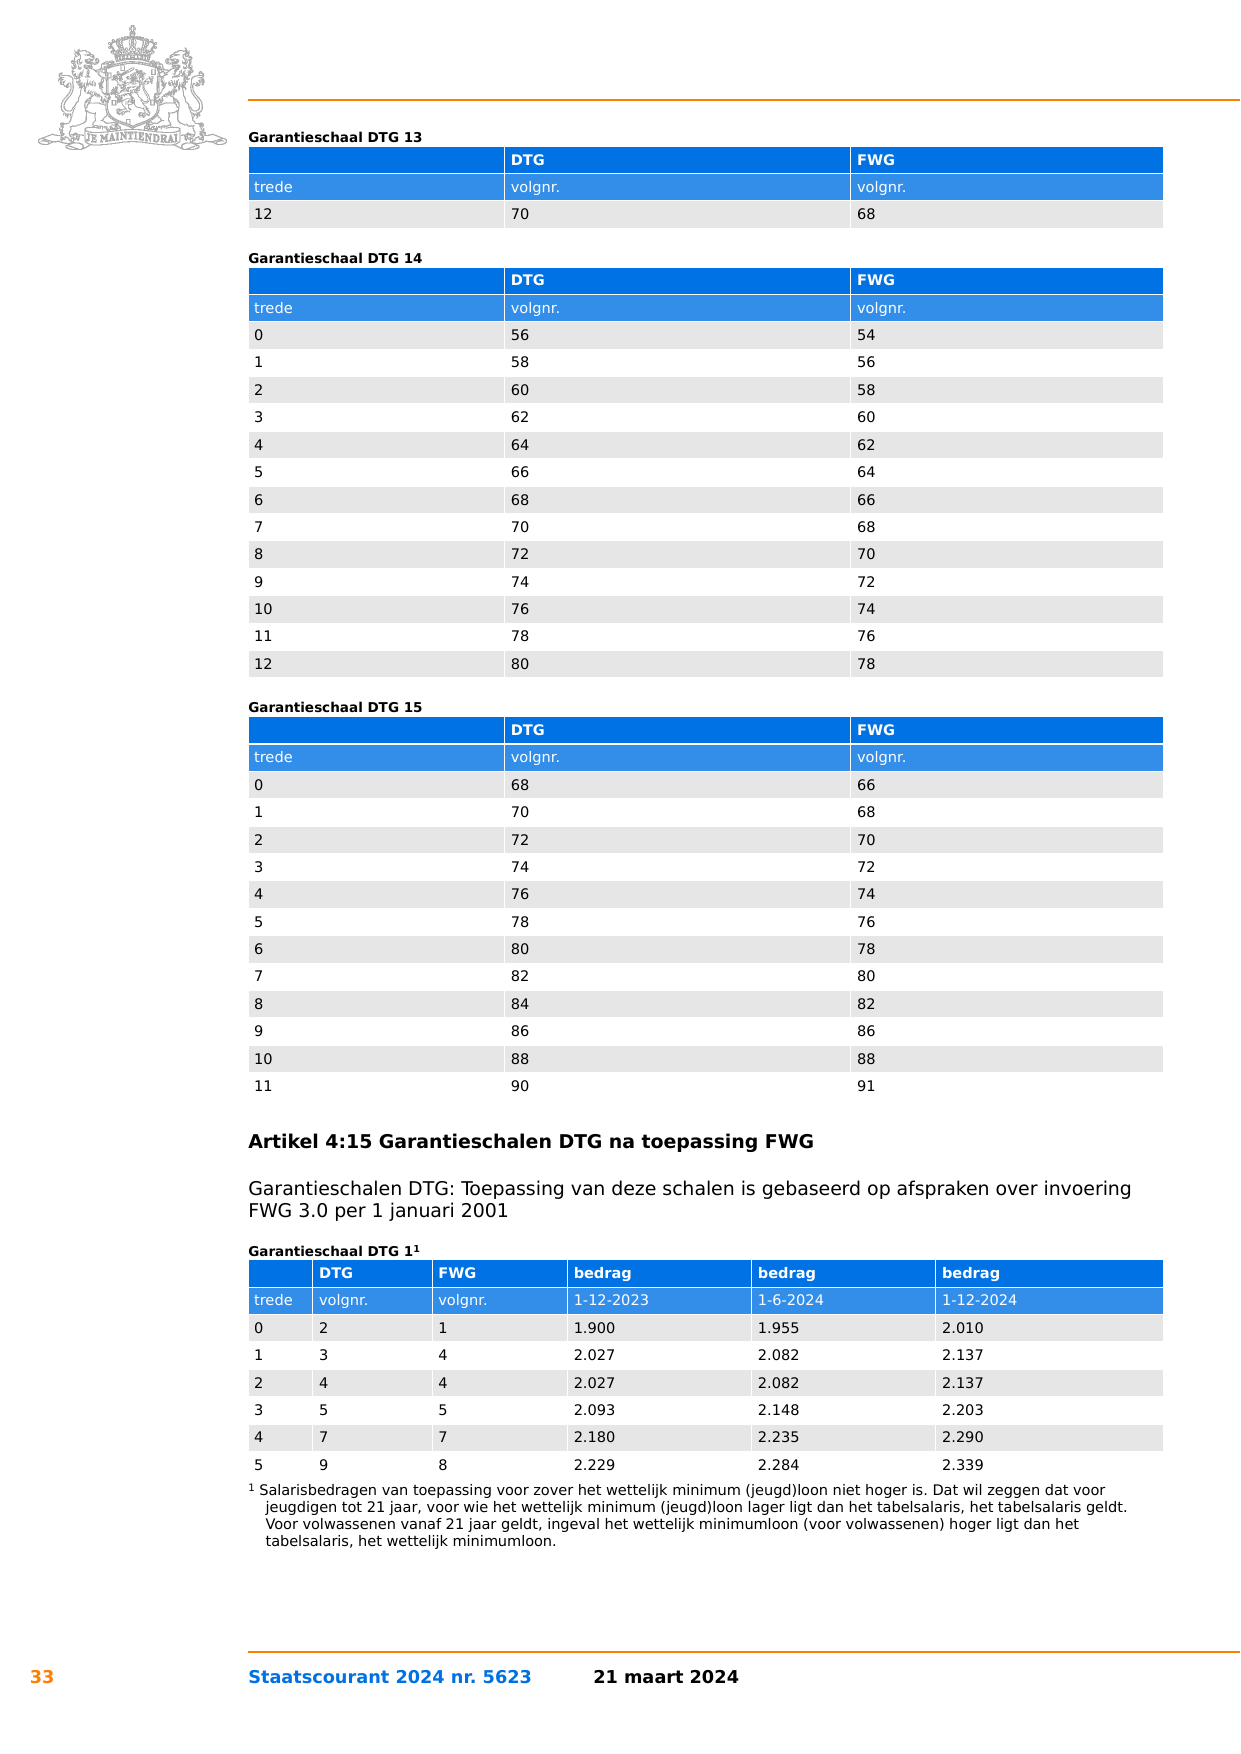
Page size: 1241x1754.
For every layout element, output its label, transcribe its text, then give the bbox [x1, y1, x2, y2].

table_cell 1 [433, 1315, 567, 1341]
table_cell 76 [851, 909, 1163, 935]
table_cell 1.955 [752, 1315, 935, 1341]
table_cell 3 [249, 405, 504, 431]
table_cell 5 [249, 909, 504, 935]
table_cell [249, 717, 504, 743]
table_cell 3 [249, 854, 504, 880]
table_cell 10 [249, 596, 504, 623]
table_cell 7 [433, 1425, 567, 1451]
table_header Garantieschaal DTG 11 [248, 1244, 1163, 1259]
table_cell 66 [851, 487, 1163, 513]
table_cell 2.203 [936, 1397, 1163, 1423]
table_cell 2.093 [568, 1397, 751, 1423]
table_cell volgnr. [505, 295, 850, 321]
table_cell 5 [313, 1397, 432, 1423]
text Garantieschalen DTG: Toepassing van deze schalen is gebaseerd op afspraken over invoering FWG 3.0 per 1 januari 2001 [248, 1178, 1163, 1222]
table_cell volgnr. [851, 174, 1163, 200]
table_cell 76 [505, 881, 850, 908]
table_cell FWG [851, 147, 1163, 173]
table_cell bedrag [568, 1260, 751, 1287]
table_cell 2.284 [752, 1452, 935, 1478]
table_cell 10 [249, 1046, 504, 1072]
table_cell 70 [851, 541, 1163, 568]
table_cell volgnr. [851, 745, 1163, 771]
table_cell 68 [851, 201, 1163, 228]
table_cell 11 [249, 624, 504, 650]
table_cell 70 [505, 201, 850, 228]
table_cell 64 [851, 459, 1163, 486]
table_cell 2 [249, 827, 504, 853]
table_cell 0 [249, 772, 504, 798]
table_cell 91 [851, 1073, 1163, 1099]
table_cell 74 [505, 569, 850, 595]
table_cell 80 [505, 936, 850, 963]
table_cell 56 [505, 322, 850, 349]
table_cell 74 [851, 596, 1163, 623]
table_cell 68 [851, 514, 1163, 540]
table_cell 2 [313, 1315, 432, 1341]
table_cell 7 [249, 514, 504, 540]
table_cell volgnr. [313, 1288, 432, 1314]
table_cell FWG [851, 268, 1163, 294]
table_cell 68 [505, 487, 850, 513]
table_cell 60 [505, 377, 850, 403]
table_cell 70 [505, 799, 850, 826]
table_cell FWG [433, 1260, 567, 1287]
table_cell 78 [851, 936, 1163, 963]
table_cell 88 [851, 1046, 1163, 1072]
table_cell volgnr. [505, 745, 850, 771]
table_cell 82 [505, 964, 850, 990]
table_cell 4 [313, 1370, 432, 1396]
subtitle Artikel 4:15 Garantieschalen DTG na toepassing FWG [248, 1131, 1163, 1153]
table_cell 12 [249, 651, 504, 677]
table_cell 72 [851, 569, 1163, 595]
table_cell 2.082 [752, 1370, 935, 1396]
table_cell 9 [249, 569, 504, 595]
table_cell 12 [249, 201, 504, 228]
table_cell 6 [249, 936, 504, 963]
table_cell 58 [851, 377, 1163, 403]
table_cell 70 [851, 827, 1163, 853]
table_cell [249, 268, 504, 294]
table_cell 1 Salarisbedragen van toepassing voor zover het wettelijk minimum (jeugd)loon niet hoger is. Dat wil zeggen dat voor jeugdigen tot 21 jaar, voor wie het wettelijk minimum (jeugd)loon lager ligt dan het tabelsalaris, het tabelsalaris geldt. Voor volwassenen vanaf 21 jaar geldt, ingeval het wettelijk minimumloon (voor volwassenen) hoger ligt dan het tabelsalaris, het wettelijk minimumloon. [248, 1479, 1163, 1550]
table_cell 58 [505, 350, 850, 376]
table_cell 9 [249, 1019, 504, 1045]
table_cell 2.137 [936, 1343, 1163, 1369]
table_cell trede [249, 174, 504, 200]
table_cell 2.235 [752, 1425, 935, 1451]
table_cell 2 [249, 377, 504, 403]
table_cell 76 [851, 624, 1163, 650]
table_cell FWG [851, 717, 1163, 743]
table_cell 1.900 [568, 1315, 751, 1341]
table_cell 64 [505, 432, 850, 458]
table_cell bedrag [752, 1260, 935, 1287]
table_cell 6 [249, 487, 504, 513]
table_cell 4 [249, 881, 504, 908]
table_cell DTG [313, 1260, 432, 1287]
table_cell 60 [851, 405, 1163, 431]
table_cell 8 [249, 541, 504, 568]
table_cell 1-6-2024 [752, 1288, 935, 1314]
table_cell 5 [249, 1452, 312, 1478]
table_cell 5 [249, 459, 504, 486]
table_cell 7 [249, 964, 504, 990]
table_cell 4 [249, 1425, 312, 1451]
table_cell 1-12-2023 [568, 1288, 751, 1314]
table_cell 86 [505, 1019, 850, 1045]
table_cell DTG [505, 717, 850, 743]
table_cell 2.180 [568, 1425, 751, 1451]
table_cell 66 [505, 459, 850, 486]
table_cell 1-12-2024 [936, 1288, 1163, 1314]
table_cell 70 [505, 514, 850, 540]
table_cell 82 [851, 991, 1163, 1017]
table_cell 8 [249, 991, 504, 1017]
table_cell 2.339 [936, 1452, 1163, 1478]
table_cell 62 [505, 405, 850, 431]
table_cell [249, 147, 504, 173]
table_cell 2.148 [752, 1397, 935, 1423]
table_cell 72 [505, 827, 850, 853]
table_cell 9 [313, 1452, 432, 1478]
table_cell 1 [249, 799, 504, 826]
table_cell 68 [851, 799, 1163, 826]
table_cell DTG [505, 268, 850, 294]
table_cell 78 [505, 909, 850, 935]
table_cell 54 [851, 322, 1163, 349]
table_cell 3 [249, 1397, 312, 1423]
table_cell 66 [851, 772, 1163, 798]
table_cell 74 [851, 881, 1163, 908]
table_cell volgnr. [505, 174, 850, 200]
table_header Garantieschaal DTG 15 [248, 700, 1163, 716]
table_cell 2.290 [936, 1425, 1163, 1451]
table_cell 76 [505, 596, 850, 623]
table_cell 86 [851, 1019, 1163, 1045]
table_cell 2.010 [936, 1315, 1163, 1341]
table_cell 0 [249, 1315, 312, 1341]
table_header Garantieschaal DTG 13 [248, 130, 1163, 146]
table_cell 78 [505, 624, 850, 650]
table_cell 2.137 [936, 1370, 1163, 1396]
table_cell 2.027 [568, 1343, 751, 1369]
table_cell 4 [249, 432, 504, 458]
table_cell [249, 1260, 312, 1287]
table_cell 90 [505, 1073, 850, 1099]
table_cell 3 [313, 1343, 432, 1369]
picture [38, 25, 227, 150]
table_cell 1 [249, 1343, 312, 1369]
table_cell trede [249, 745, 504, 771]
table_cell DTG [505, 147, 850, 173]
table_cell 56 [851, 350, 1163, 376]
table_cell 78 [851, 651, 1163, 677]
table_cell 11 [249, 1073, 504, 1099]
table_cell 62 [851, 432, 1163, 458]
table_cell 0 [249, 322, 504, 349]
table_cell 1 [249, 350, 504, 376]
table_cell trede [249, 1288, 312, 1314]
table_cell 4 [433, 1370, 567, 1396]
table_cell 68 [505, 772, 850, 798]
table_header Garantieschaal DTG 14 [248, 251, 1163, 266]
table_cell 72 [505, 541, 850, 568]
table_cell volgnr. [851, 295, 1163, 321]
table_cell 4 [433, 1343, 567, 1369]
table_cell 7 [313, 1425, 432, 1451]
table_cell 2.229 [568, 1452, 751, 1478]
table_cell 80 [505, 651, 850, 677]
table_cell trede [249, 295, 504, 321]
table_cell 80 [851, 964, 1163, 990]
table_cell volgnr. [433, 1288, 567, 1314]
table_cell bedrag [936, 1260, 1163, 1287]
table_cell 2.027 [568, 1370, 751, 1396]
table_cell 74 [505, 854, 850, 880]
table_cell 2.082 [752, 1343, 935, 1369]
table_cell 5 [433, 1397, 567, 1423]
table_cell 72 [851, 854, 1163, 880]
table_cell 2 [249, 1370, 312, 1396]
table_cell 8 [433, 1452, 567, 1478]
table_cell 88 [505, 1046, 850, 1072]
table_cell 84 [505, 991, 850, 1017]
